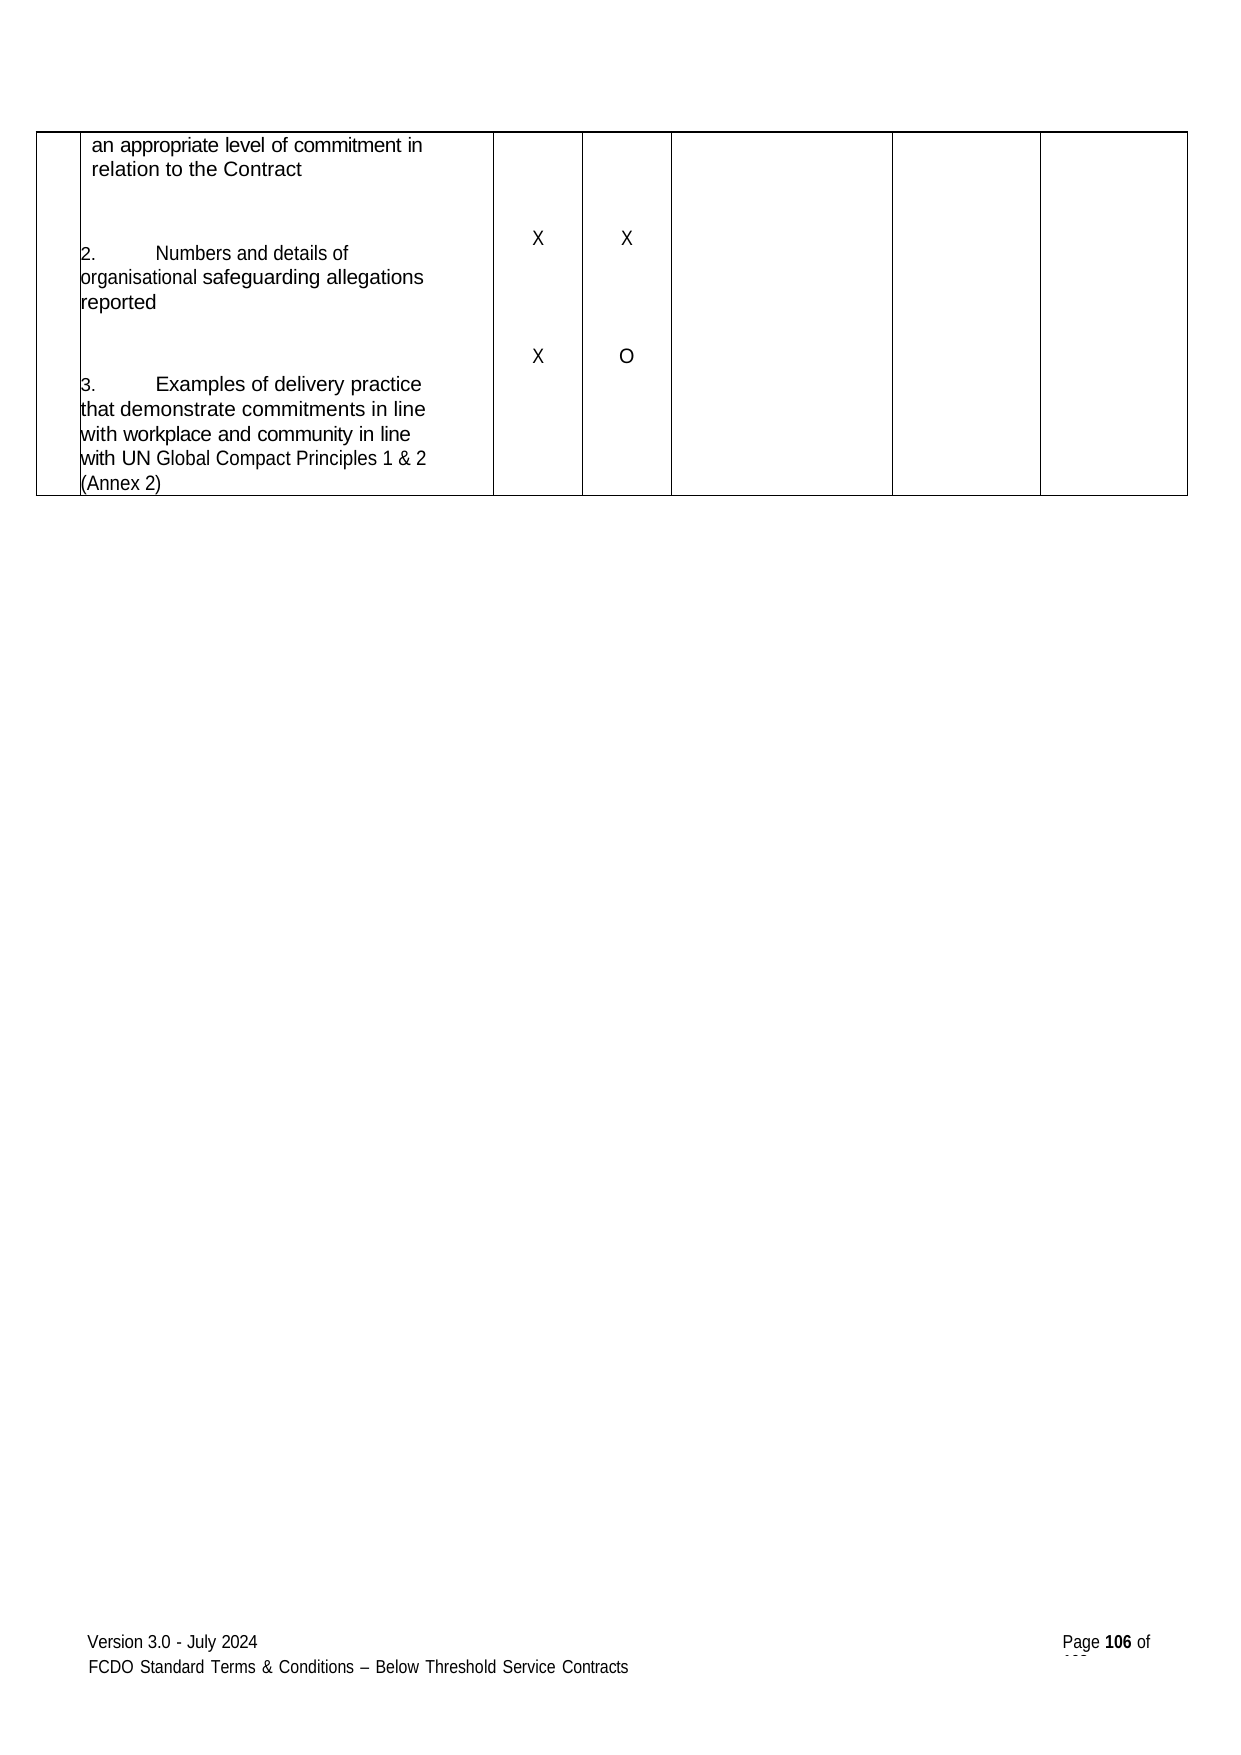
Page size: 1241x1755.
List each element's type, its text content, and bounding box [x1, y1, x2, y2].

table_header [37, 133, 80, 495]
table_header [672, 133, 892, 495]
table_header [893, 133, 1040, 495]
table_header X X [494, 133, 582, 495]
table_header X O [583, 133, 671, 495]
table_header [1041, 133, 1187, 495]
table_header an appropriate level of commitment in relation to the Contract Numbers and details of organisational safeguarding allegations reported Examples of delivery practice that demonstrate commitments in line with workplace and community in line with UN Global Compact Principles 1 & 2 (Annex 2) [81, 133, 493, 495]
